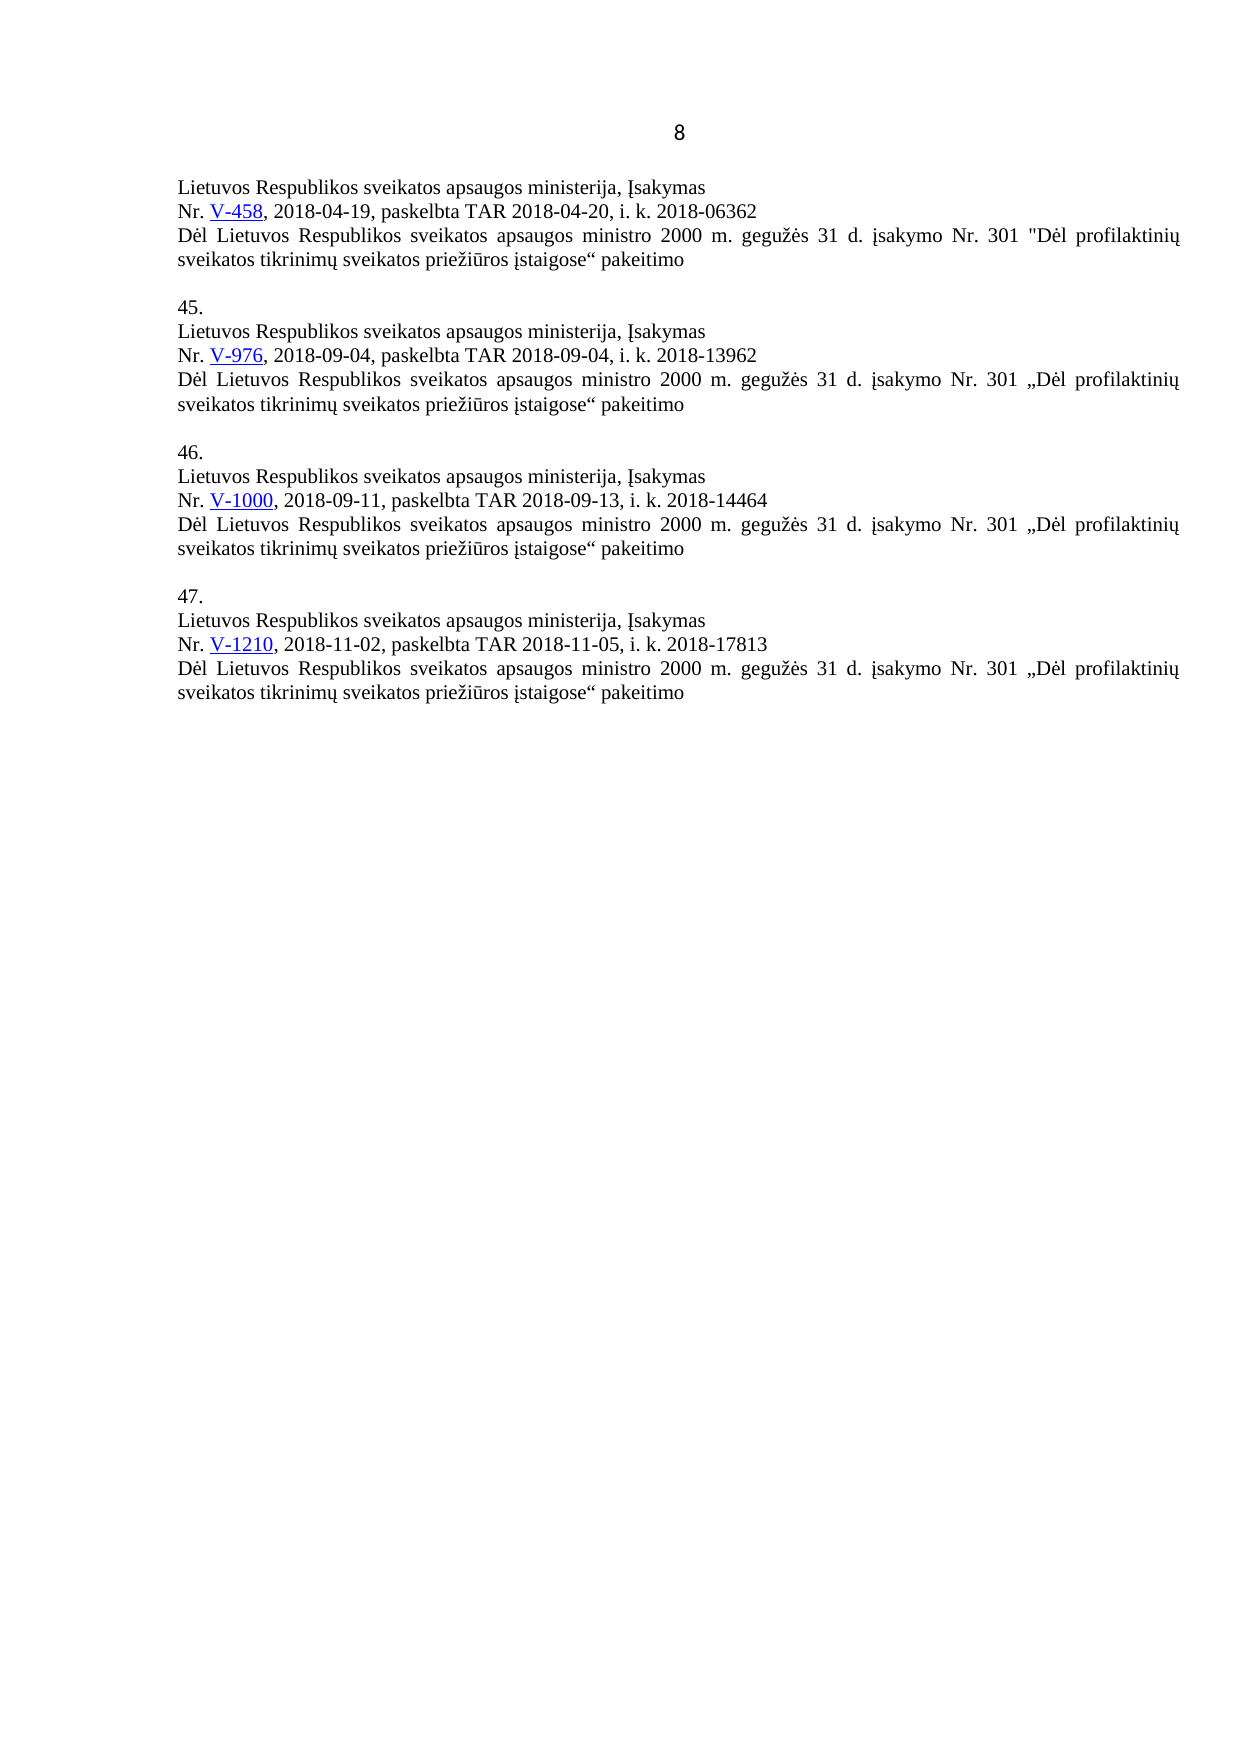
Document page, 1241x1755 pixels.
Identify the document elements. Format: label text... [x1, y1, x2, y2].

text 45. [177, 295, 1181, 319]
text 46. [177, 439, 1181, 464]
text Lietuvos Respublikos sveikatos apsaugos ministerija, Įsakymas [177, 608, 1181, 632]
text Nr. V-458, 2018-04-19, paskelbta TAR 2018-04-20, i. k. 2018-06362 [177, 199, 1181, 223]
text Lietuvos Respublikos sveikatos apsaugos ministerija, Įsakymas [177, 464, 1181, 488]
text Dėl Lietuvos Respublikos sveikatos apsaugos ministro 2000 m. gegužės 31 d. įsakymo Nr. 301 „Dėl profilaktinių sveikatos tikrinimų sveikatos priežiūros įstaigose“ pakeitimo [177, 512, 1181, 560]
text Nr. V-976, 2018-09-04, paskelbta TAR 2018-09-04, i. k. 2018-13962 [177, 343, 1181, 367]
text Dėl Lietuvos Respublikos sveikatos apsaugos ministro 2000 m. gegužės 31 d. įsakymo Nr. 301 "Dėl profilaktinių sveikatos tikrinimų sveikatos priežiūros įstaigose“ pakeitimo [177, 223, 1181, 271]
text 47. [177, 584, 1181, 608]
text Dėl Lietuvos Respublikos sveikatos apsaugos ministro 2000 m. gegužės 31 d. įsakymo Nr. 301 „Dėl profilaktinių sveikatos tikrinimų sveikatos priežiūros įstaigose“ pakeitimo [177, 656, 1181, 704]
text Lietuvos Respublikos sveikatos apsaugos ministerija, Įsakymas [177, 319, 1181, 343]
text Nr. V-1210, 2018-11-02, paskelbta TAR 2018-11-05, i. k. 2018-17813 [177, 632, 1181, 656]
text Dėl Lietuvos Respublikos sveikatos apsaugos ministro 2000 m. gegužės 31 d. įsakymo Nr. 301 „Dėl profilaktinių sveikatos tikrinimų sveikatos priežiūros įstaigose“ pakeitimo [177, 367, 1181, 416]
text Nr. V-1000, 2018-09-11, paskelbta TAR 2018-09-13, i. k. 2018-14464 [177, 488, 1181, 512]
text Lietuvos Respublikos sveikatos apsaugos ministerija, Įsakymas [177, 175, 1181, 199]
